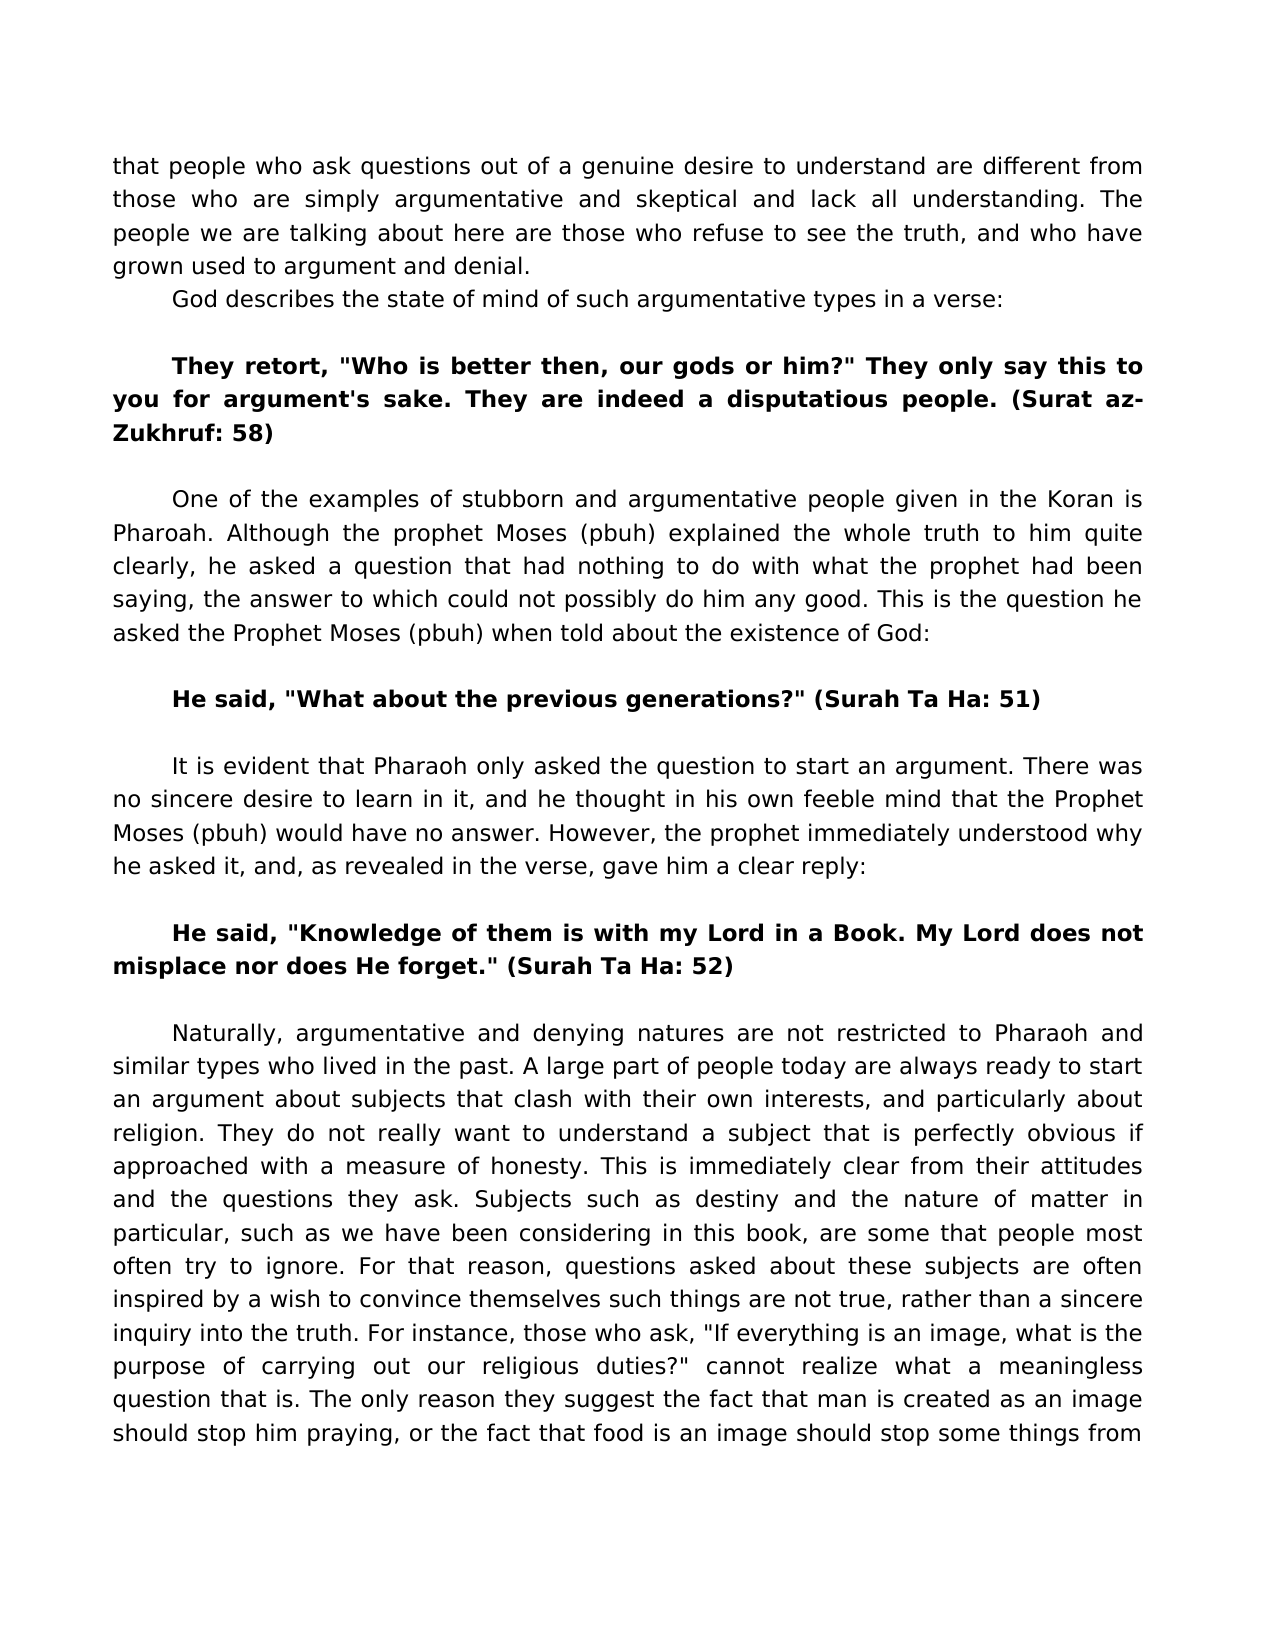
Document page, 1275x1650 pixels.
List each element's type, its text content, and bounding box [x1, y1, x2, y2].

text that people who ask questions out of a genuine desire to understand are different from those who are simply argumentative and skeptical and lack all understanding. The people we are talking about here are those who refuse to see the truth, and who have grown used to argument and denial. [112, 148, 1145, 281]
text He said, "What about the previous generations?" (Surah Ta Ha: 51) [112, 681, 1145, 714]
text One of the examples of stubborn and argumentative people given in the Koran is Pharoah. Although the prophet Moses (pbuh) explained the whole truth to him quite clearly, he asked a question that had nothing to do with what the prophet had been saying, the answer to which could not possibly do him any good. This is the question he asked the Prophet Moses (pbuh) when told about the existence of God: [112, 481, 1145, 648]
text Naturally, argumentative and denying natures are not restricted to Pharaoh and similar types who lived in the past. A large part of people today are always ready to start an argument about subjects that clash with their own interests, and particularly about religion. They do not really want to understand a subject that is perfectly obvious if approached with a measure of honesty. This is immediately clear from their attitudes and the questions they ask. Subjects such as destiny and the nature of matter in particular, such as we have been considering in this book, are some that people most often try to ignore. For that reason, questions asked about these subjects are often inspired by a wish to convince themselves such things are not true, rather than a sincere inquiry into the truth. For instance, those who ask, "If everything is an image, what is the purpose of carrying out our religious duties?" cannot realize what a meaningless question that is. The only reason they suggest the fact that man is created as an image should stop him praying, or the fact that food is an image should stop some things from [112, 1014, 1145, 1448]
text It is evident that Pharaoh only asked the question to start an argument. There was no sincere desire to learn in it, and he thought in his own feeble mind that the Prophet Moses (pbuh) would have no answer. However, the prophet immediately understood why he asked it, and, as revealed in the verse, gave him a clear reply: [112, 748, 1145, 881]
text God describes the state of mind of such argumentative types in a verse: [112, 281, 1145, 314]
text They retort, "Who is better then, our gods or him?" They only say this to you for argument's sake. They are indeed a disputatious people. (Surat az-Zukhruf: 58) [112, 348, 1145, 448]
text He said, "Knowledge of them is with my Lord in a Book. My Lord does not misplace nor does He forget." (Surah Ta Ha: 52) [112, 914, 1145, 981]
